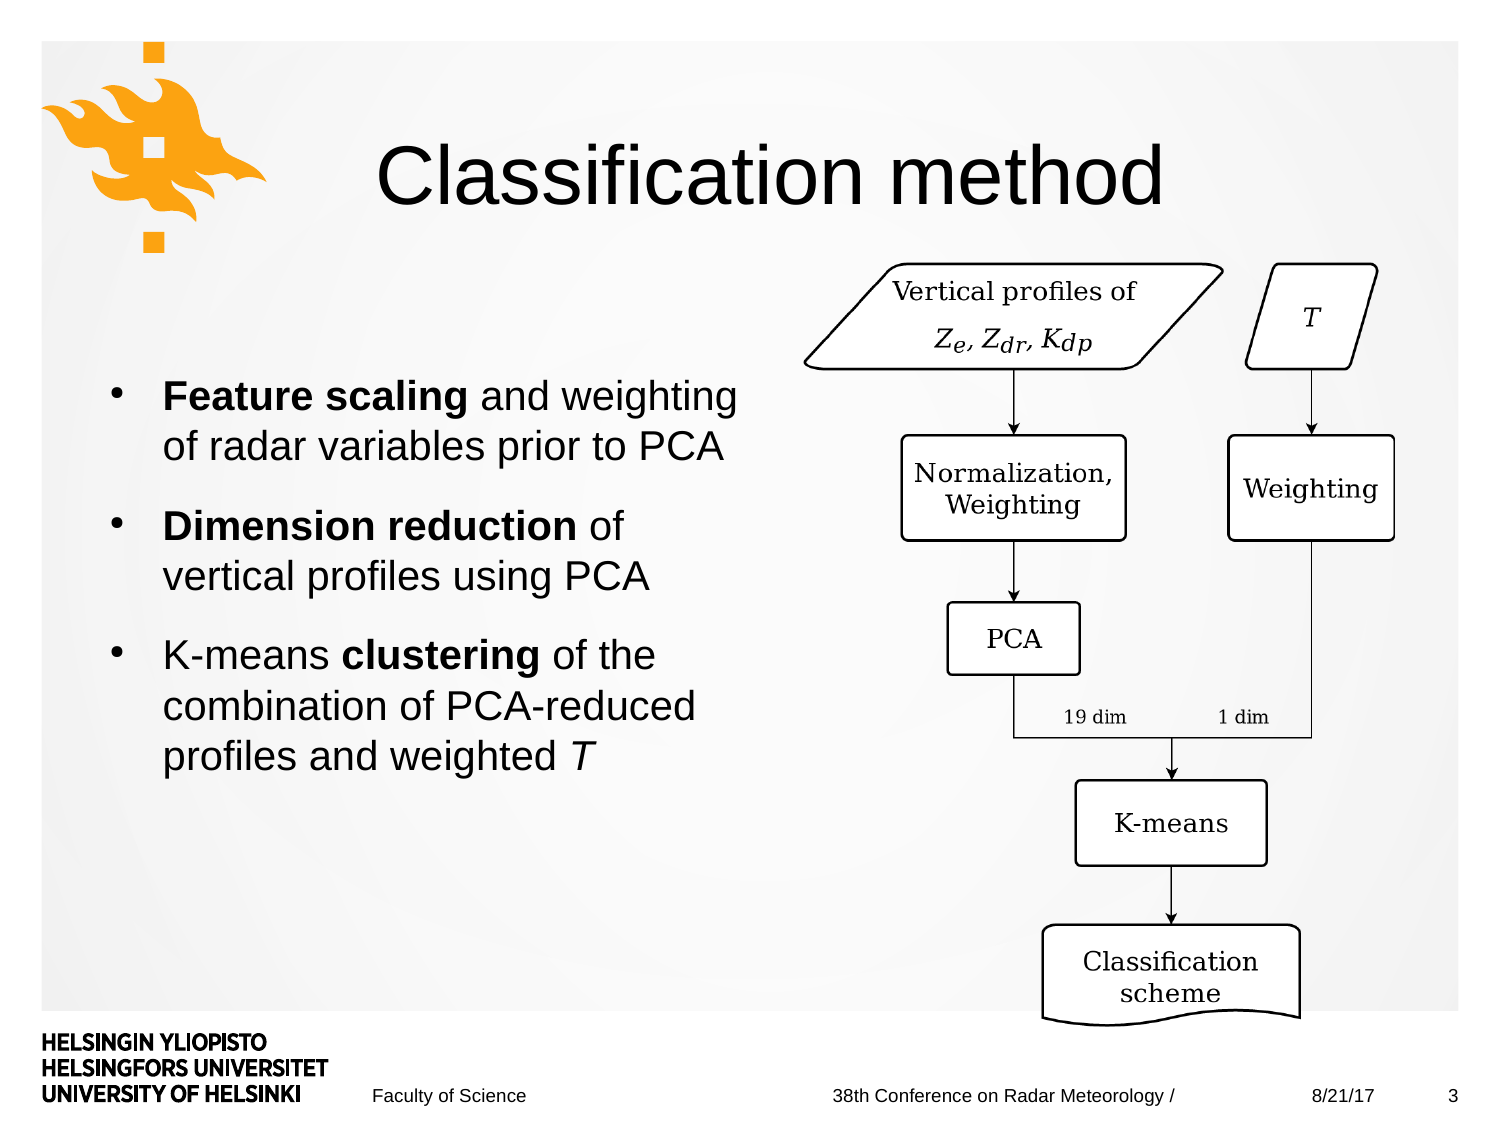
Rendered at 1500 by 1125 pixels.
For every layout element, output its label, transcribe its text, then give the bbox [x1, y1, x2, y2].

picture [144, 137, 164, 158]
list Feature scaling and weighting of radar variables prior to PCA Dimension reduction of vertical profiles using PCA K-means clustering of the combination of PCA-reduced profiles and weighted T [76, 361, 768, 1000]
title Classification method [360, 113, 1447, 319]
picture [41, 41, 1459, 1028]
